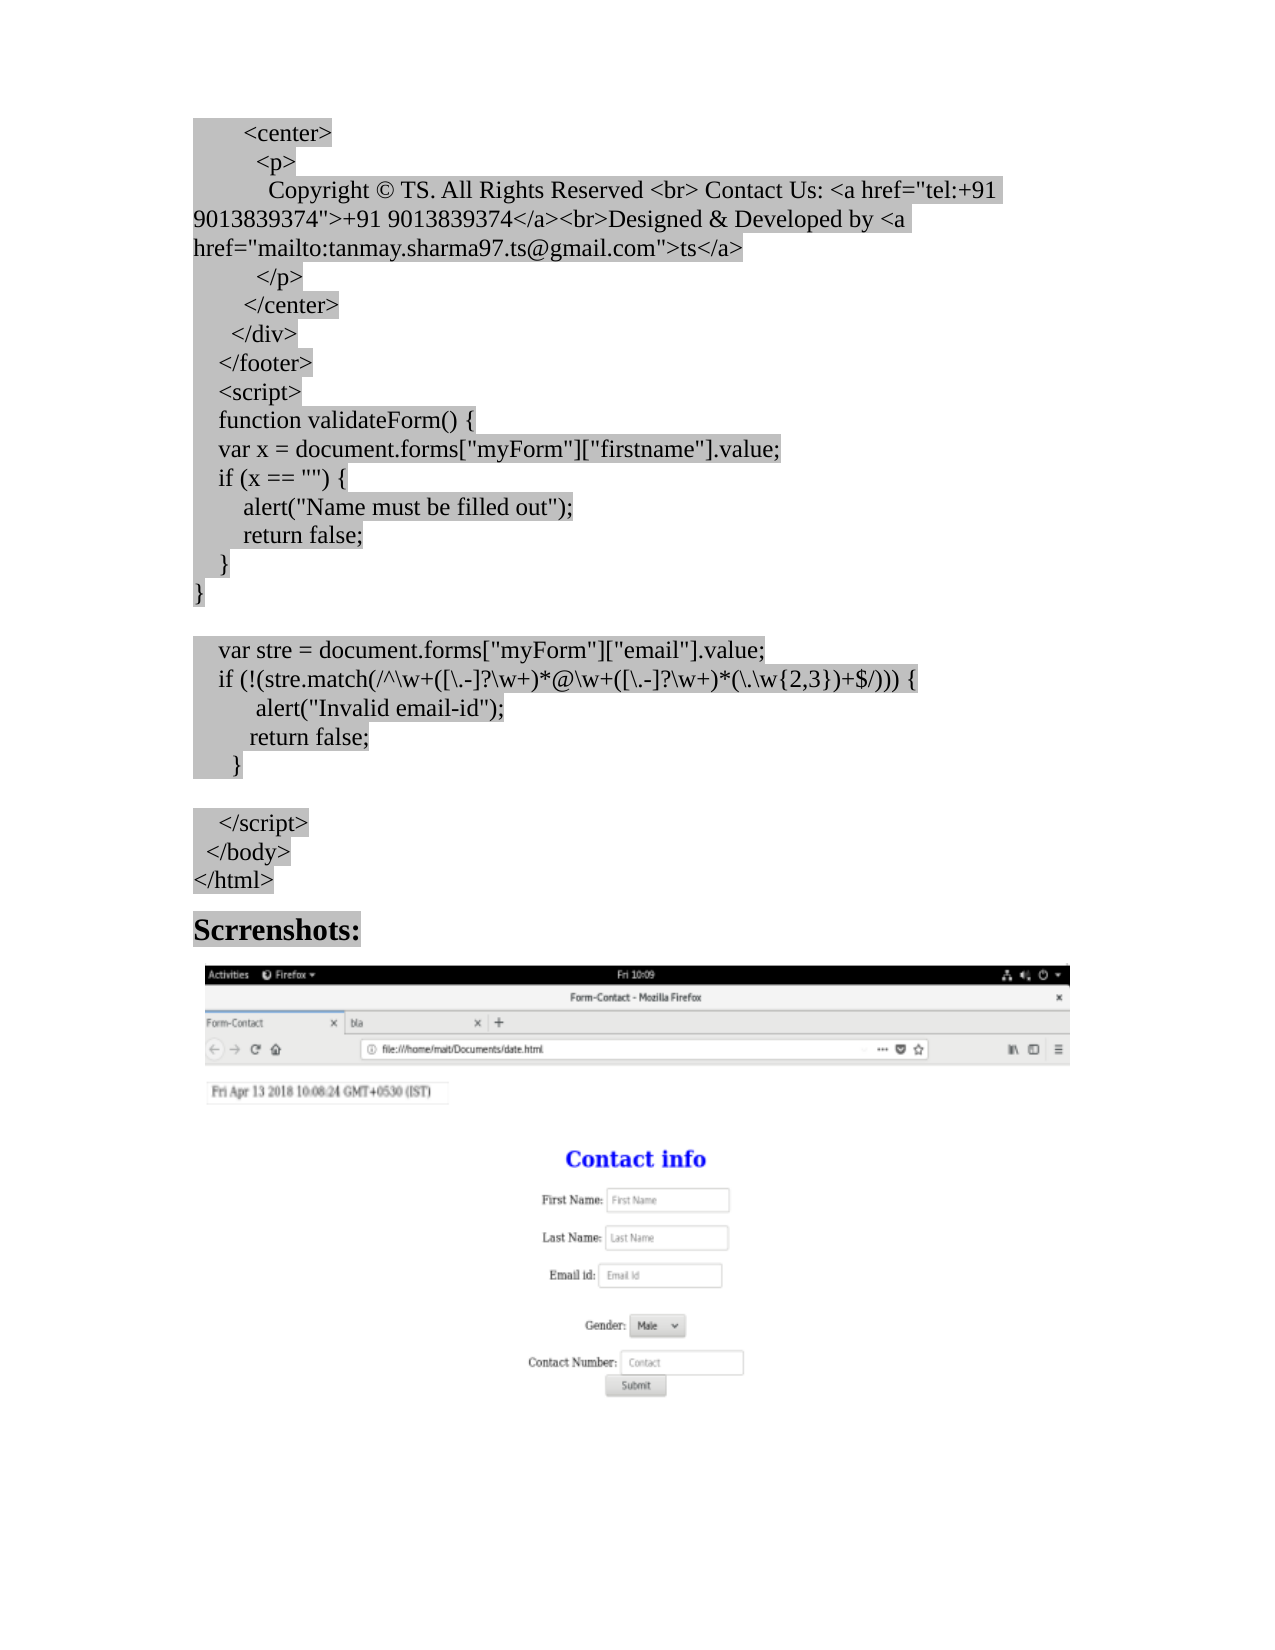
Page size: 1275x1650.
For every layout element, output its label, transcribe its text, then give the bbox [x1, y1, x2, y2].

text Copyright © TS. All Rights Reserved <br> Contact Us: <a href="tel:+91 9013839374">+91 9013839374</a><br>Designed & Developed by <a href="mailto:tanmay.sharma97.ts@gmail.com">ts</a> [193, 176, 1157, 262]
text } [193, 549, 1157, 578]
text } [193, 578, 1157, 607]
text if (!(stre.match(/^\w+([\.-]?\w+)*@\w+([\.-]?\w+)*(\.\w{2,3})+$/))) { [193, 664, 1157, 693]
text } [193, 751, 1157, 779]
text Scrrenshots: [193, 911, 1157, 947]
text return false; [193, 722, 1157, 751]
text var x = document.forms["myForm"]["firstname"].value; [193, 434, 1157, 463]
text <center> [193, 118, 1157, 147]
text </p> [193, 262, 1157, 291]
text var stre = document.forms["myForm"]["email"].value; [193, 636, 1157, 664]
text alert("Name must be filled out"); [193, 492, 1157, 521]
text <p> [193, 147, 1157, 176]
text </center> [193, 291, 1157, 319]
text </script> [193, 808, 1157, 837]
text </footer> [193, 348, 1157, 377]
text </div> [193, 319, 1157, 348]
text function validateForm() { [193, 406, 1157, 434]
text alert("Invalid email-id"); [193, 693, 1157, 722]
text <script> [193, 377, 1157, 406]
text </html> [193, 866, 1157, 894]
text </body> [193, 837, 1157, 866]
picture [205, 963, 1070, 1502]
text if (x == "") { [193, 463, 1157, 492]
text return false; [193, 521, 1157, 549]
